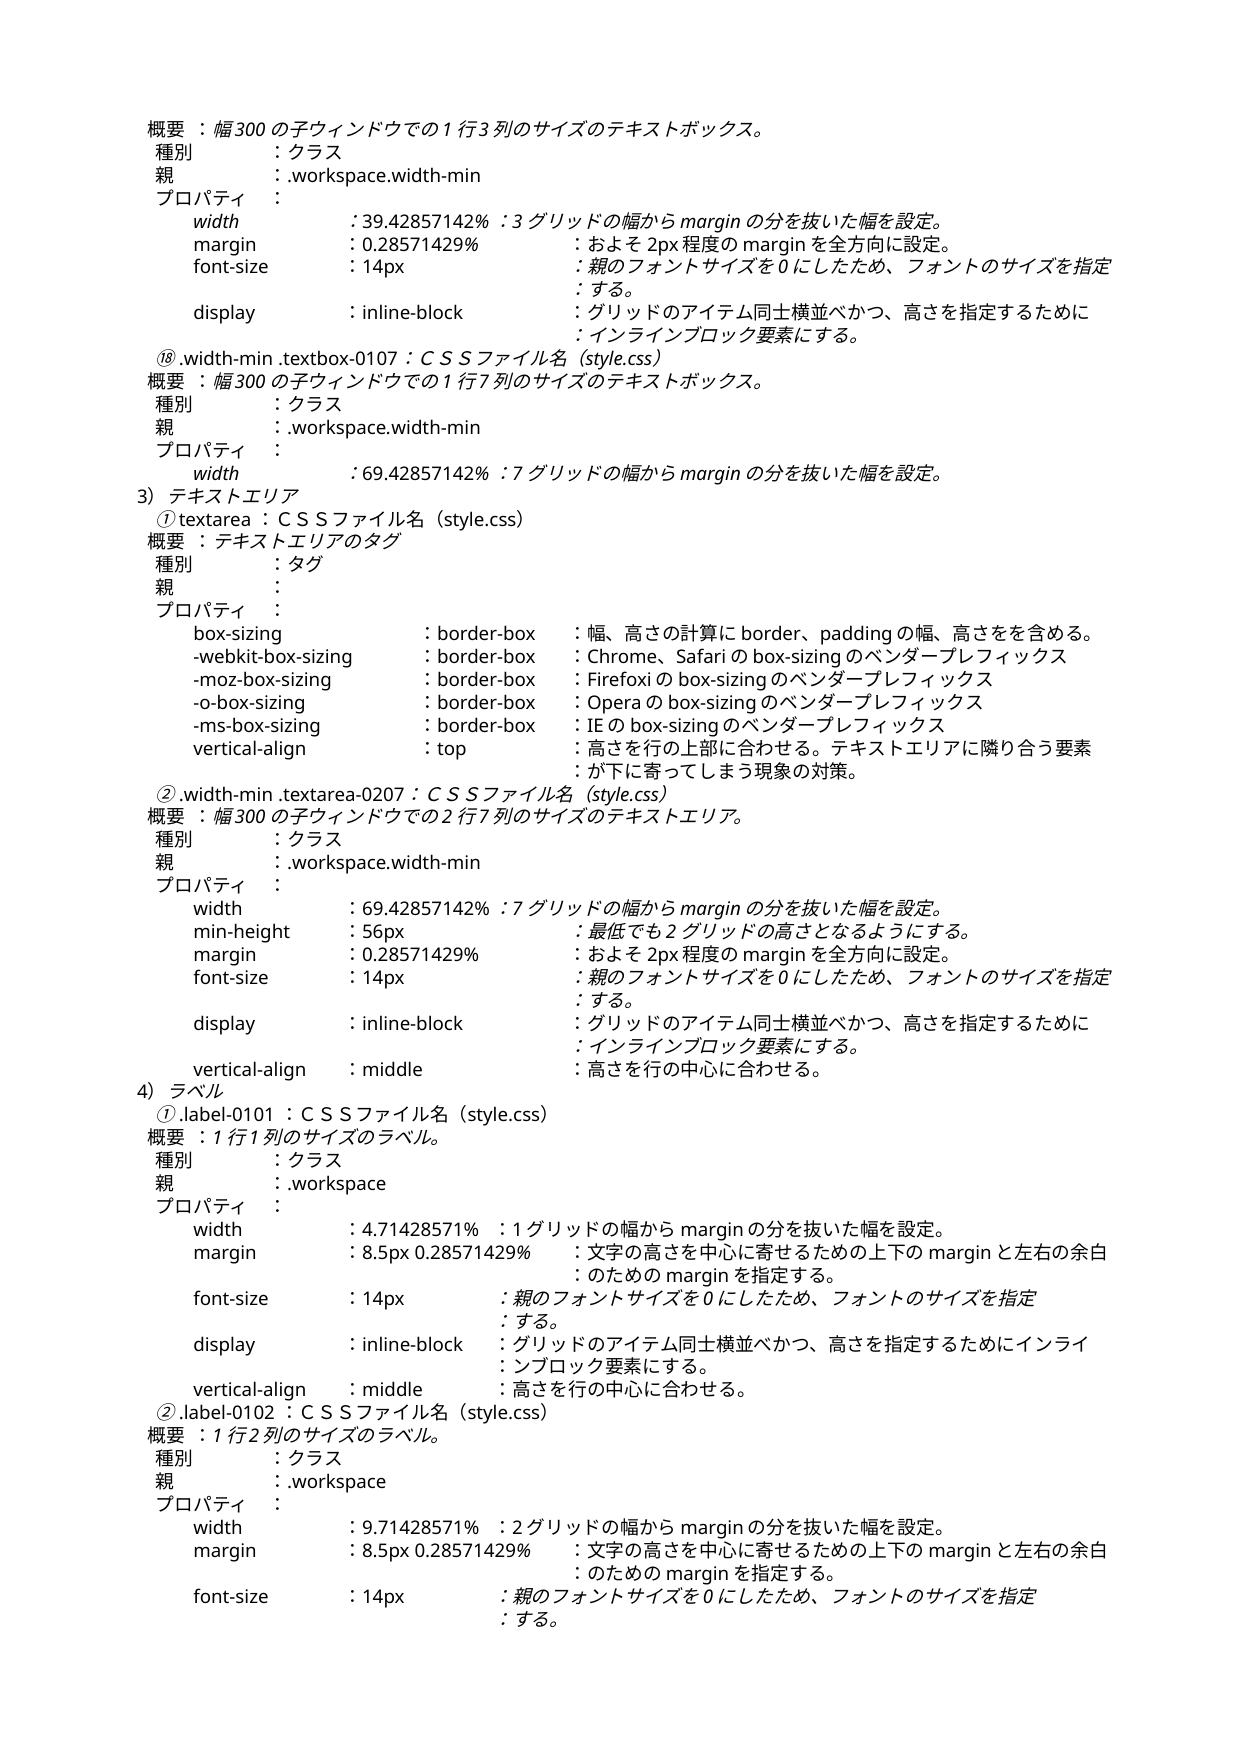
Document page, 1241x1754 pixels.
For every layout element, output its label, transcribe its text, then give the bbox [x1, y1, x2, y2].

text 種別 ：タグ [118, 553, 1122, 576]
text display ：inline-block ：グリッドのアイテム同士横並べかつ、高さを指定するためにインライ [118, 1333, 1122, 1356]
text 概要 ：1行1列のサイズのラベル。 [118, 1126, 1122, 1149]
text 種別 ：クラス [118, 1447, 1122, 1470]
text width ：4.71428571% ：1グリッドの幅からmarginの分を抜いた幅を設定。 [118, 1218, 1122, 1241]
text ⑱ .width-min .textbox-0107：ＣＳＳファイル名（style.css） [118, 347, 1122, 370]
text box-sizing ：border-box ：幅、高さの計算にborder、paddingの幅、高さをを含める。 [118, 622, 1122, 645]
text vertical-align ：top ：高さを行の上部に合わせる。テキストエリアに隣り合う要素 [118, 737, 1122, 760]
text 概要 ：1行2列のサイズのラベル。 [118, 1424, 1122, 1447]
text プロパティ ： [118, 187, 1122, 210]
text ：する。 [118, 989, 1122, 1012]
text vertical-align ：middle ：高さを行の中心に合わせる。 [118, 1378, 1122, 1401]
text ：インラインブロック要素にする。 [118, 1035, 1122, 1058]
text ：する。 [118, 1310, 1122, 1333]
text プロパティ ： [118, 439, 1122, 462]
text width ：69.42857142% ：7グリッドの幅からmarginの分を抜いた幅を設定。 [118, 462, 1122, 485]
text 種別 ：クラス [118, 393, 1122, 416]
text -moz-box-sizing ：border-box ：Firefoxiのbox-sizingのベンダープレフィックス [118, 668, 1122, 691]
text -o-box-sizing ：border-box ：Operaのbox-sizingのベンダープレフィックス [118, 691, 1122, 714]
text 概要 ：幅300の子ウィンドウでの2行7列のサイズのテキストエリア。 [118, 806, 1122, 828]
text 親 ：.workspace.width-min [118, 416, 1122, 439]
text display ：inline-block ：グリッドのアイテム同士横並べかつ、高さを指定するために [118, 1012, 1122, 1035]
text ：する。 [118, 278, 1122, 301]
text ：インラインブロック要素にする。 [118, 324, 1122, 347]
text 親 ：.workspace.width-min [118, 164, 1122, 187]
text ② .width-min .textarea-0207：ＣＳＳファイル名（style.css） [118, 783, 1122, 806]
text width ：9.71428571% ：2グリッドの幅からmarginの分を抜いた幅を設定。 [118, 1516, 1122, 1539]
text プロパティ ： [118, 874, 1122, 897]
text font-size ：14px ：親のフォントサイズを0にしたため、フォントのサイズを指定 [118, 966, 1122, 989]
text ：が下に寄ってしまう現象の対策。 [118, 760, 1122, 783]
text プロパティ ： [118, 1195, 1122, 1218]
text width ：69.42857142% ：7グリッドの幅からmarginの分を抜いた幅を設定。 [118, 897, 1122, 920]
text margin ：0.28571429% ：およそ2px程度のmarginを全方向に設定。 [118, 943, 1122, 966]
text ：ンブロック要素にする。 [118, 1356, 1122, 1378]
text width ：39.42857142% ：3グリッドの幅からmarginの分を抜いた幅を設定。 [118, 210, 1122, 233]
text 概要 ：テキストエリアのタグ [118, 531, 1122, 553]
text 種別 ：クラス [118, 828, 1122, 851]
text font-size ：14px ：親のフォントサイズを0にしたため、フォントのサイズを指定 [118, 1585, 1122, 1608]
text font-size ：14px ：親のフォントサイズを0にしたため、フォントのサイズを指定 [118, 256, 1122, 278]
text 親 ： [118, 576, 1122, 599]
text プロパティ ： [118, 599, 1122, 622]
text ：する。 [118, 1608, 1122, 1631]
text ② .label-0102 ：ＣＳＳファイル名（style.css） [118, 1401, 1122, 1424]
text ：のためのmarginを指定する。 [118, 1264, 1122, 1287]
text 概要 ：幅300の子ウィンドウでの1行7列のサイズのテキストボックス。 [118, 370, 1122, 393]
text display ：inline-block ：グリッドのアイテム同士横並べかつ、高さを指定するために [118, 301, 1122, 324]
text 種別 ：クラス [118, 141, 1122, 164]
text ：のためのmarginを指定する。 [118, 1562, 1122, 1585]
text min-height ：56px ：最低でも2グリッドの高さとなるようにする。 [118, 920, 1122, 943]
text 種別 ：クラス [118, 1149, 1122, 1172]
text 3）テキストエリア [118, 485, 1122, 508]
text margin ：0.28571429% ：およそ2px程度のmarginを全方向に設定。 [118, 233, 1122, 256]
text 親 ：.workspace [118, 1470, 1122, 1493]
text margin ：8.5px 0.28571429% ：文字の高さを中心に寄せるための上下のmarginと左右の余白 [118, 1241, 1122, 1264]
text ① .label-0101 ：ＣＳＳファイル名（style.css） [118, 1103, 1122, 1126]
text margin ：8.5px 0.28571429% ：文字の高さを中心に寄せるための上下のmarginと左右の余白 [118, 1539, 1122, 1562]
text vertical-align ：middle ：高さを行の中心に合わせる。 [118, 1058, 1122, 1081]
text font-size ：14px ：親のフォントサイズを0にしたため、フォントのサイズを指定 [118, 1287, 1122, 1310]
text 親 ：.workspace [118, 1172, 1122, 1195]
text プロパティ ： [118, 1493, 1122, 1516]
text 親 ：.workspace.width-min [118, 851, 1122, 874]
text 概要 ：幅300の子ウィンドウでの1行3列のサイズのテキストボックス。 [118, 118, 1122, 141]
text 4）ラベル [118, 1081, 1122, 1103]
text -webkit-box-sizing ：border-box ：Chrome、Safariのbox-sizingのベンダープレフィックス [118, 645, 1122, 668]
text -ms-box-sizing ：border-box ：IEのbox-sizingのベンダープレフィックス [118, 714, 1122, 737]
text ① textarea ：ＣＳＳファイル名（style.css） [118, 508, 1122, 531]
